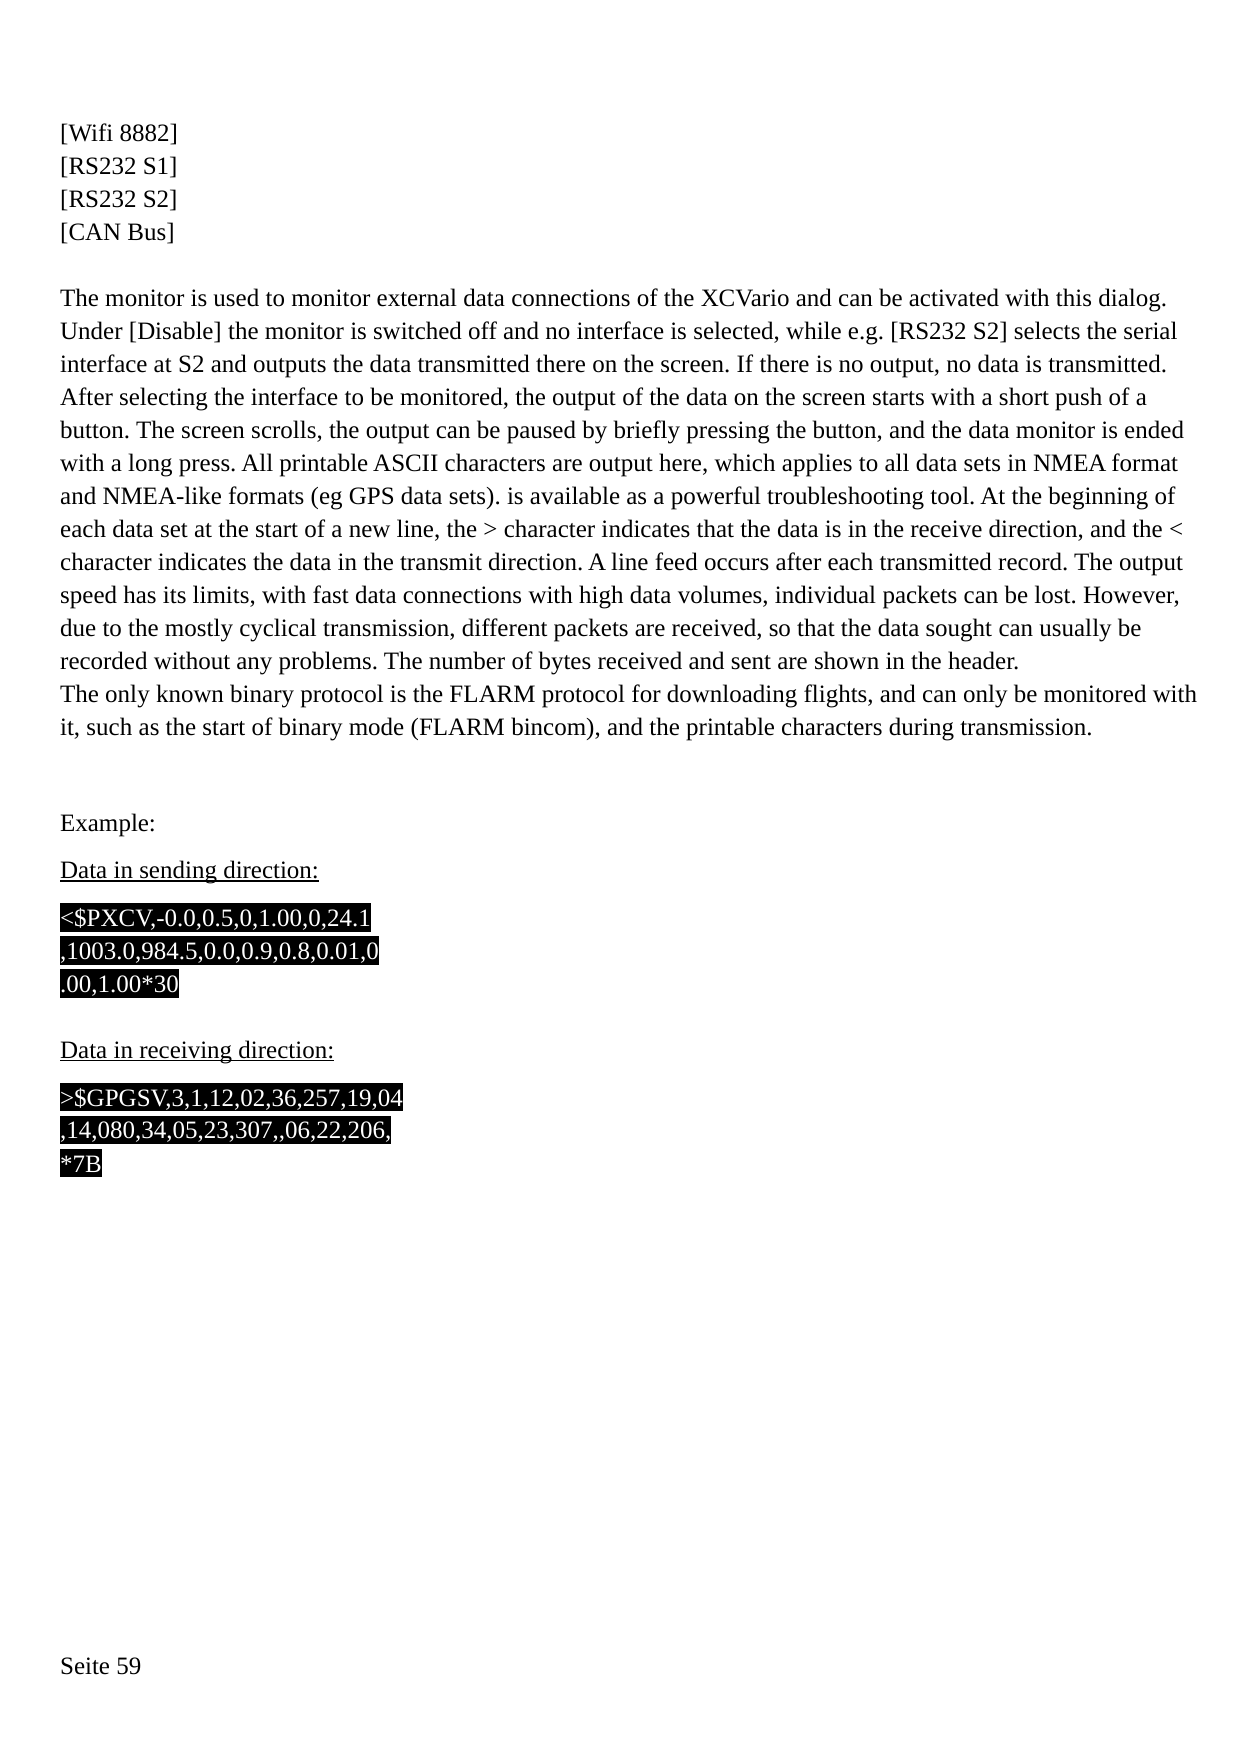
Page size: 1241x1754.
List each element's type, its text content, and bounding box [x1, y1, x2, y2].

text Data in receiving direction: [60, 1035, 1207, 1064]
text Data in sending direction: [60, 855, 1207, 884]
text ,14,080,34,05,23,307,,06,22,206, [60, 1116, 1207, 1144]
text The monitor is used to monitor external data connections of the XCVario and can be activated with this dialog. Under [Disable] the monitor is switched off and no interface is selected, while e.g. [RS232 S2] selects the serial interface at S2 and outputs the data transmitted there on the screen. If there is no output, no data is transmitted. After selecting the interface to be monitored, the output of the data on the screen starts with a short push of a button. The screen scrolls, the output can be paused by briefly pressing the button, and the data monitor is ended with a long press. All printable ASCII characters are output here, which applies to all data sets in NMEA format and NMEA-like formats (eg GPS data sets). is available as a powerful troubleshooting tool. At the beginning of each data set at the start of a new line, the > character indicates that the data is in the receive direction, and the < character indicates the data in the transmit direction. A line feed occurs after each transmitted record. The output speed has its limits, with fast data connections with high data volumes, individual packets can be lost. However, due to the mostly cyclical transmission, different packets are received, so that the data sought can usually be recorded without any problems. The number of bytes received and sent are shown in the header. The only known binary protocol is the FLARM protocol for downloading flights, and can only be monitored with it, such as the start of binary mode (FLARM bincom), and the printable characters during transmission. [60, 283, 1207, 741]
text [RS232 S1] [60, 151, 1207, 180]
text [CAN Bus] [60, 217, 1207, 246]
text >$GPGSV,3,1,12,02,36,257,19,04 [60, 1083, 1207, 1111]
text [Wifi 8882] [60, 118, 1207, 147]
text Example: [60, 808, 1207, 836]
text <$PXCV,-0.0,0.5,0,1.00,0,24.1 ,1003.0,984.5,0.0,0.9,0.8,0.01,0 .00,1.00*30 [60, 903, 1207, 1031]
text [RS232 S2] [60, 184, 1207, 213]
text *7B [60, 1149, 1207, 1210]
